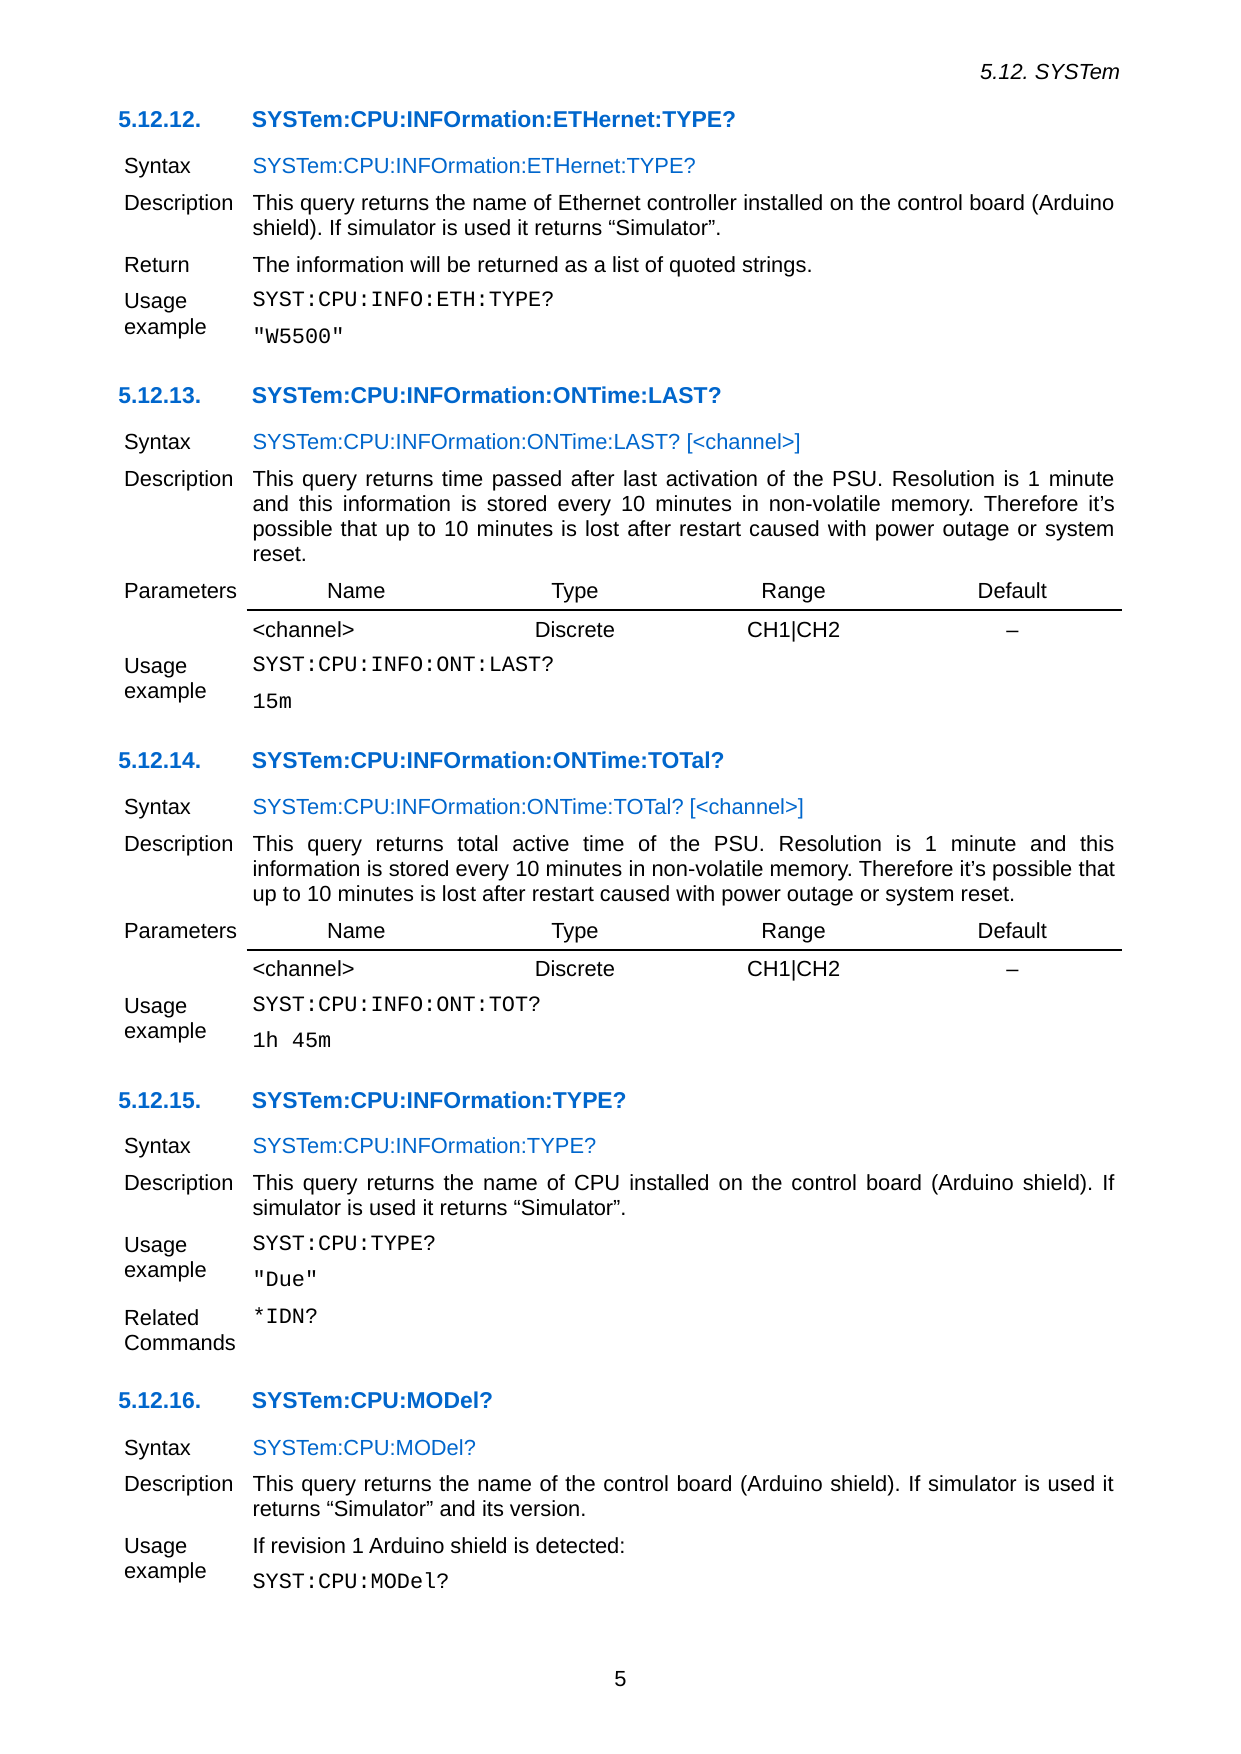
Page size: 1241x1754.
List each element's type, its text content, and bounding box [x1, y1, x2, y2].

table_cell CH1|CH2 [684, 951, 903, 987]
table_cell – [903, 951, 1122, 987]
table_cell – [903, 611, 1122, 647]
table_cell <channel> [247, 951, 465, 987]
table_cell Range [684, 572, 903, 609]
table_cell Description [118, 184, 247, 246]
table_cell <channel> [247, 611, 465, 647]
table_header Syntax [118, 788, 247, 825]
table_header SYSTem:CPU:INFOrmation:ONTime:LAST? [<channel>] [247, 423, 1122, 460]
table_cell Usage example [118, 1226, 247, 1299]
table_header Syntax [118, 1128, 247, 1164]
table_cell Default [903, 572, 1122, 609]
subtitle SYSTem:CPU:INFOrmation:ETHernet:TYPE? [118, 106, 1122, 133]
table_cell Range [684, 912, 903, 948]
table_cell Description [118, 1465, 247, 1527]
subtitle SYSTem:CPU:MODel? [118, 1387, 1122, 1414]
table_cell Description [118, 825, 247, 912]
table_cell Return [118, 246, 247, 283]
table_cell The information will be returned as a list of quoted strings. [247, 246, 1122, 283]
table_cell Usage example [118, 987, 247, 1060]
table_cell CH1|CH2 [684, 611, 903, 647]
table_header Syntax [118, 1429, 247, 1465]
subtitle SYSTem:CPU:INFOrmation:TYPE? [118, 1087, 1122, 1113]
table_cell This query returns total active time of the PSU. Resolution is 1 minute and this information is stored every 10 minutes in non-volatile memory. Therefore it’s possible that up to 10 minutes is lost after restart caused with power outage or system reset. [247, 825, 1122, 912]
table_cell Name [247, 912, 465, 948]
table_cell Name [247, 572, 465, 609]
table_header SYSTem:CPU:INFOrmation:TYPE? [247, 1128, 1122, 1164]
table_header SYSTem:CPU:INFOrmation:ONTime:TOTal? [<channel>] [247, 788, 1122, 825]
table_header SYSTem:CPU:MODel? [247, 1429, 1122, 1465]
table_cell Parameters [118, 912, 247, 987]
subtitle SYSTem:CPU:INFOrmation:ONTime:LAST? [118, 382, 1122, 408]
table_cell Parameters [118, 572, 247, 647]
table_cell This query returns the name of Ethernet controller installed on the control board (Arduino shield). If simulator is used it returns “Simulator”. [247, 184, 1122, 246]
table_cell This query returns the name of the control board (Arduino shield). If simulator is used it returns “Simulator” and its version. [247, 1465, 1122, 1527]
table_cell Usage example [118, 283, 247, 355]
table_cell Description [118, 1164, 247, 1226]
table_cell SYST:CPU:INFO:ONT:TOT? 1h 45m [247, 987, 1122, 1060]
table_cell SYST:CPU:INFO:ONT:LAST? 15m [247, 648, 1122, 720]
table_cell Related Commands [118, 1299, 247, 1361]
subtitle SYSTem:CPU:INFOrmation:ONTime:TOTal? [118, 747, 1122, 773]
table_cell SYST:CPU:INFO:ETH:TYPE? "W5500" [247, 283, 1122, 355]
table_cell Type [465, 912, 684, 948]
table_cell If revision 1 Arduino shield is detected: SYST:CPU:MODel? [247, 1527, 1122, 1600]
table_cell SYST:CPU:TYPE? "Due" [247, 1226, 1122, 1299]
table_header Syntax [118, 148, 247, 184]
table_cell This query returns the name of CPU installed on the control board (Arduino shield). If simulator is used it returns “Simulator”. [247, 1164, 1122, 1226]
table_cell Discrete [465, 951, 684, 987]
table_cell Usage example [118, 1527, 247, 1600]
table_cell Discrete [465, 611, 684, 647]
table_cell Usage example [118, 648, 247, 720]
table_cell Type [465, 572, 684, 609]
table_cell Description [118, 460, 247, 572]
table_cell Default [903, 912, 1122, 948]
table_cell *IDN? [247, 1299, 1122, 1361]
table_header Syntax [118, 423, 247, 460]
table_cell This query returns time passed after last activation of the PSU. Resolution is 1 minute and this information is stored every 10 minutes in non-volatile memory. Therefore it’s possible that up to 10 minutes is lost after restart caused with power outage or system reset. [247, 460, 1122, 572]
table_header SYSTem:CPU:INFOrmation:ETHernet:TYPE? [247, 148, 1122, 184]
